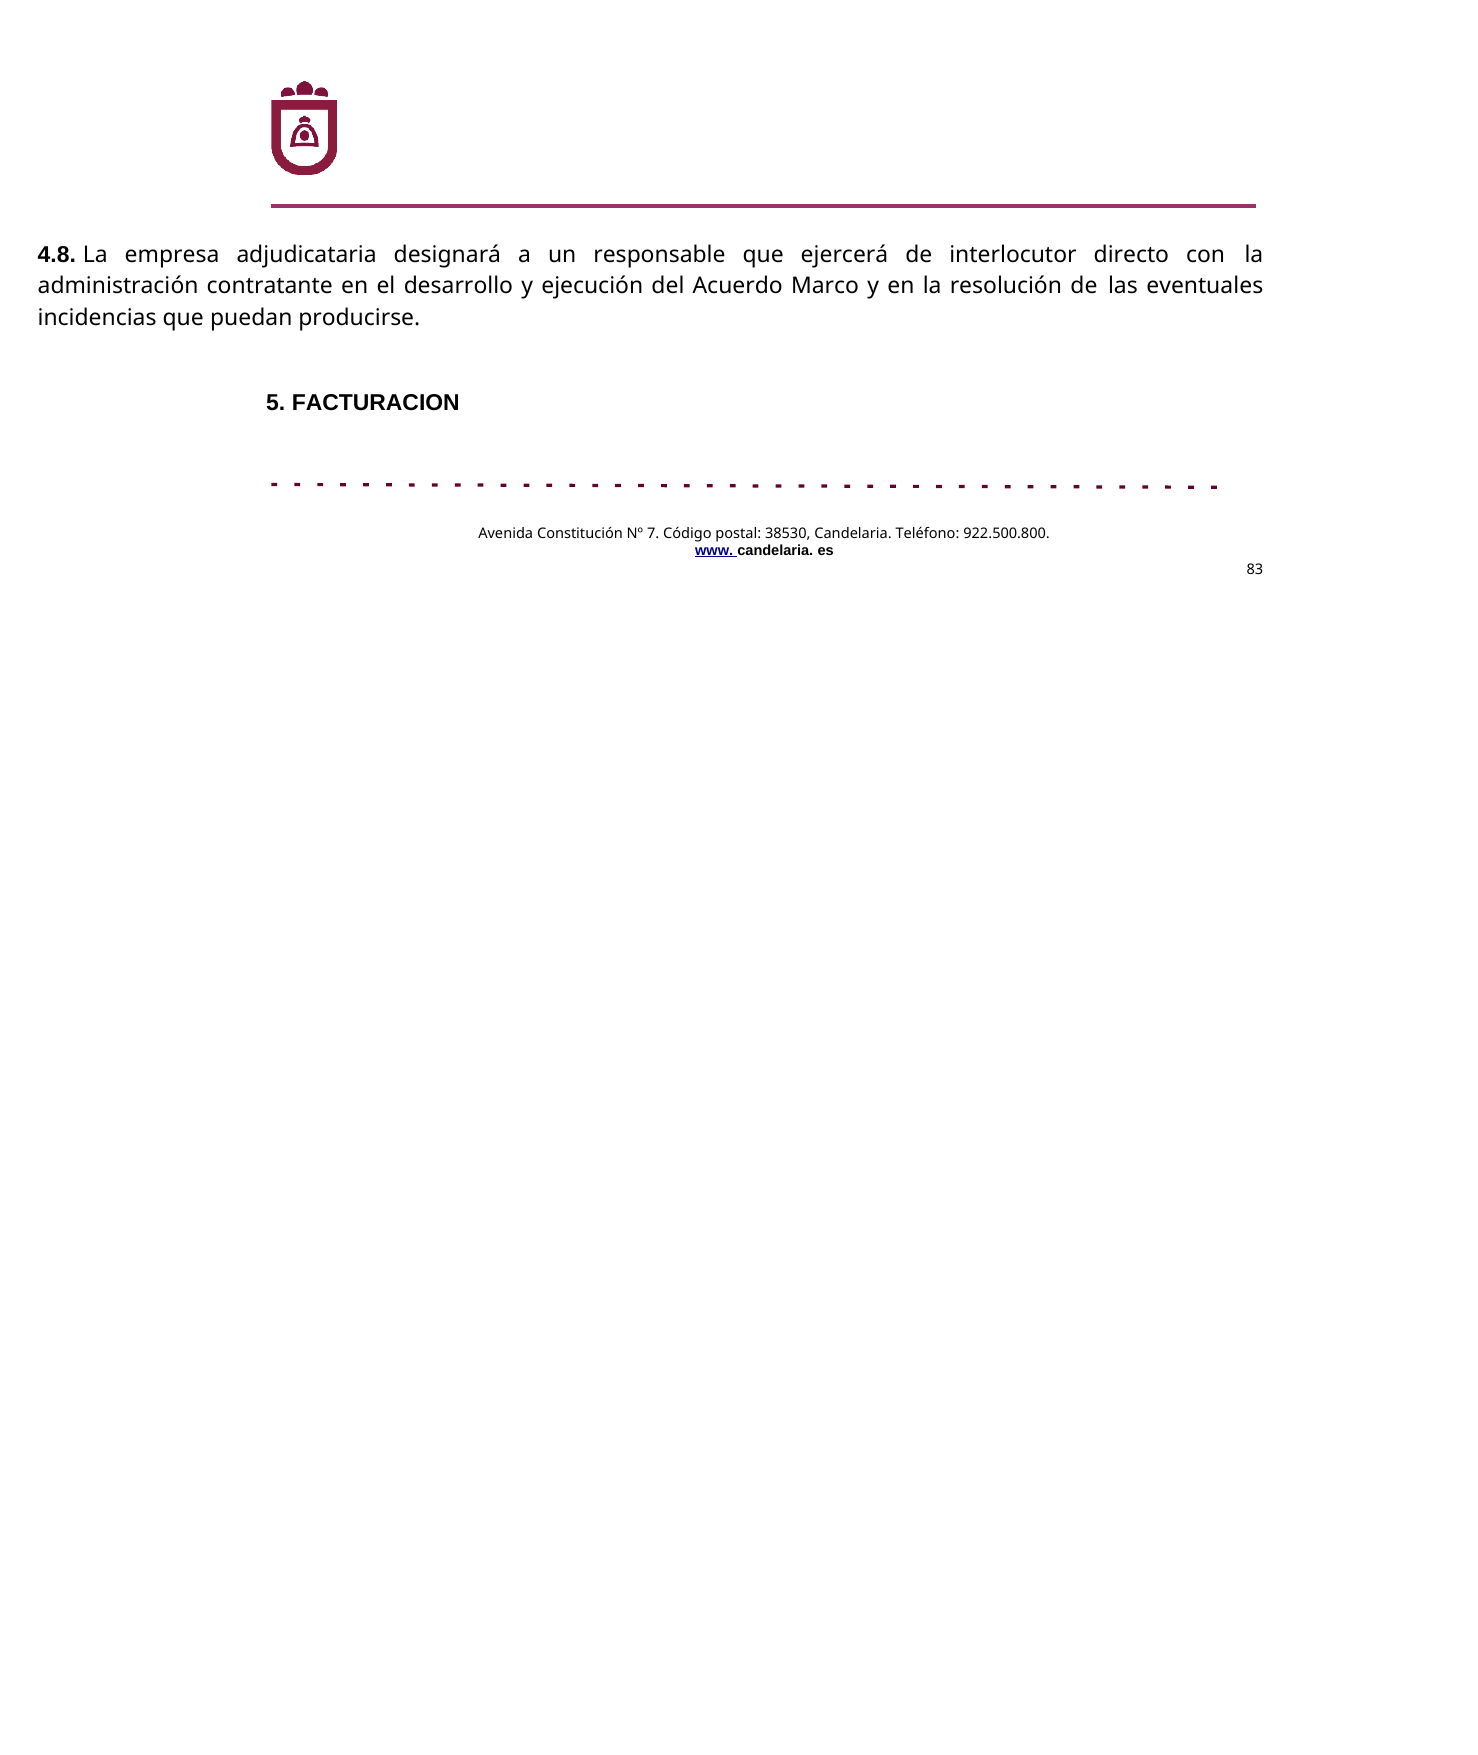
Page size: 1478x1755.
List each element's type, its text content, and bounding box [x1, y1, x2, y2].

text 83 [37, 559, 1263, 579]
list FACTURACION [266, 389, 1427, 415]
text Avenida Constitución Nº 7. Código postal: 38530, Candelaria. Teléfono: 922.500.800. [408, 525, 1120, 542]
text www. candelaria. es [408, 542, 1120, 558]
list La empresa adjudicataria designará a un responsable que ejercerá de interlocutor directo con la administración contratante en el desarrollo y ejecución del Acuerdo Marco y en la resolución de las eventuales incidencias que puedan producirse. [37, 238, 1263, 332]
